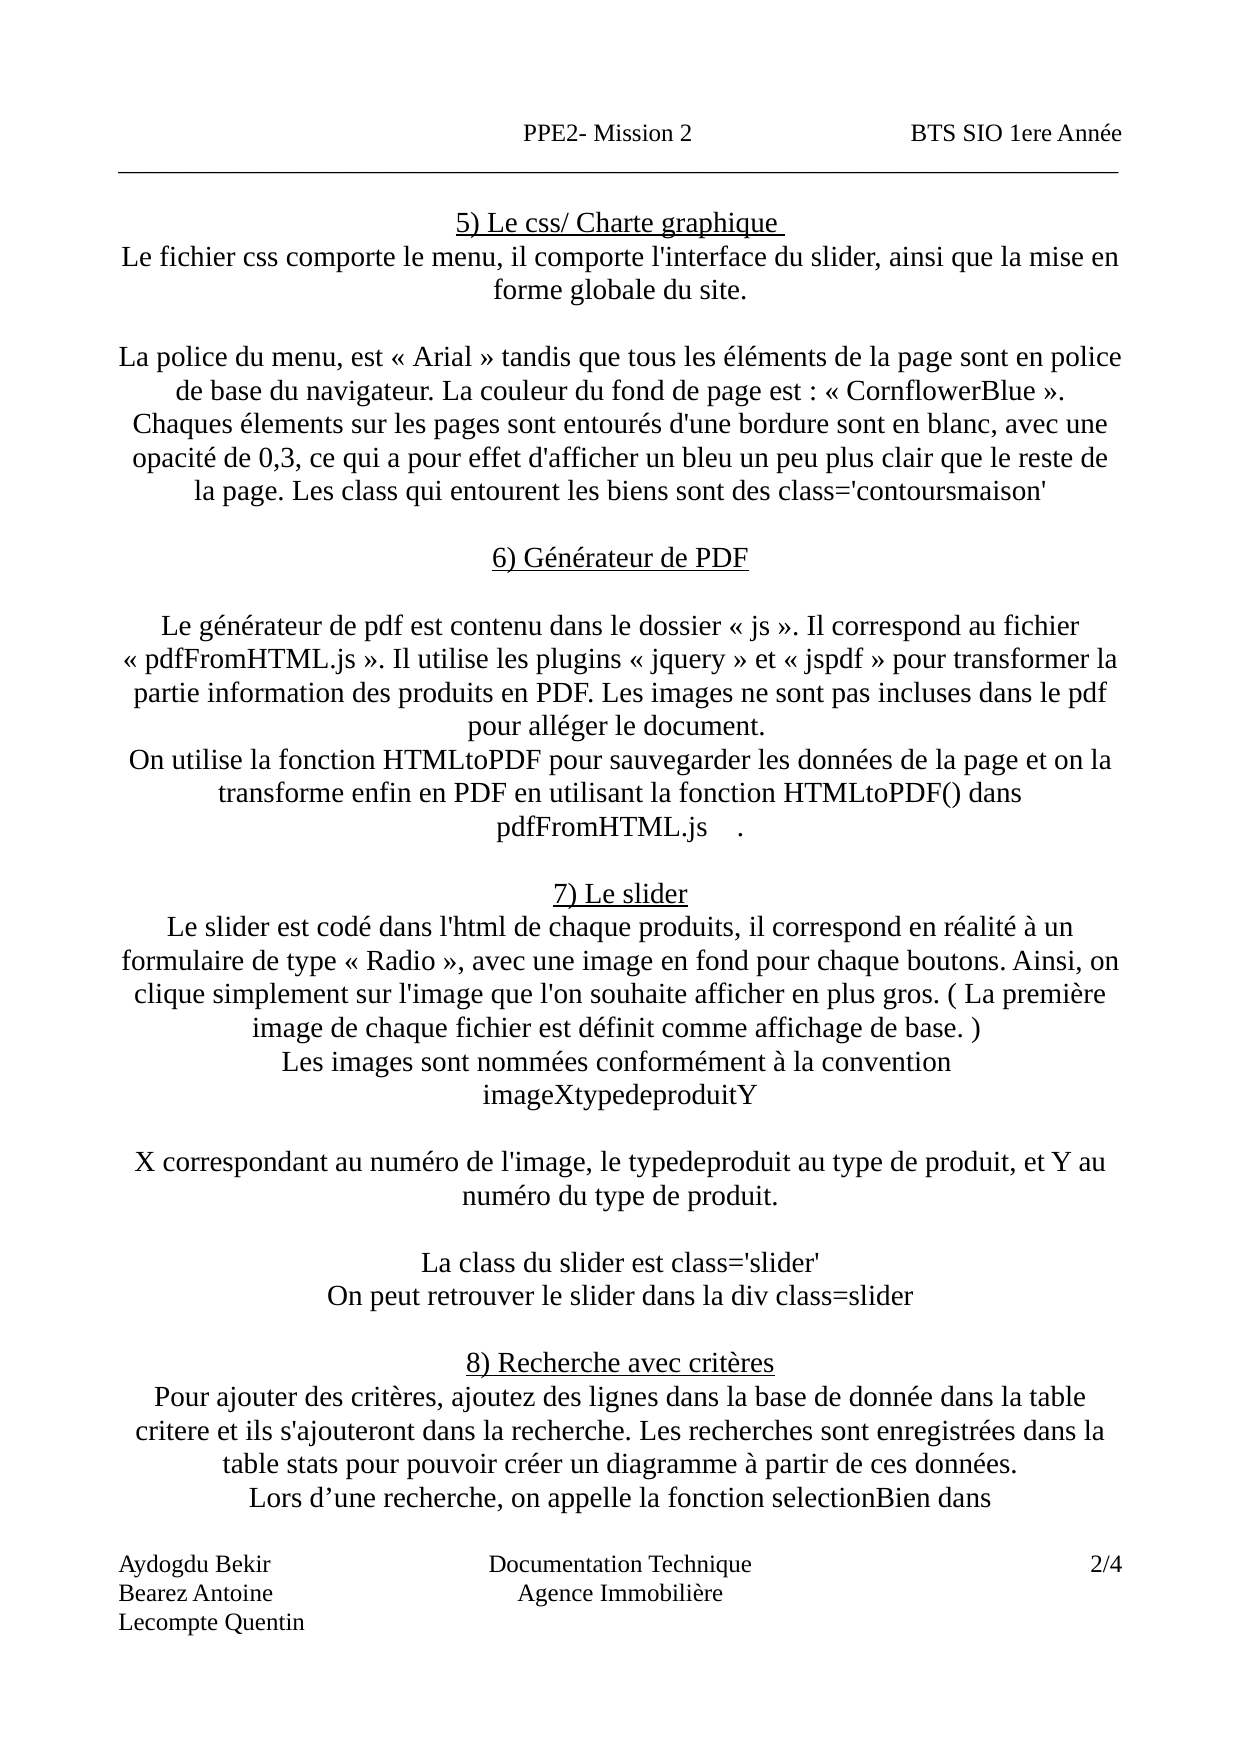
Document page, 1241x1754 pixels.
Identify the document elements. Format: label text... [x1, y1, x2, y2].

text 6) Générateur de PDF [118, 541, 1122, 574]
text imageXtypedeproduitY [118, 1077, 1122, 1111]
text Le slider est codé dans l'html de chaque produits, il correspond en réalité à un formulaire de type « Radio », avec une image en fond pour chaque boutons. Ainsi, on clique simplement sur l'image que l'on souhaite afficher en plus gros. ( La première image de chaque fichier est définit comme affichage de base. ) [118, 909, 1122, 1044]
text X correspondant au numéro de l'image, le typedeproduit au type de produit, et Y au numéro du type de produit. [118, 1144, 1122, 1211]
text 7) Le slider [118, 876, 1122, 909]
text Lors d’une recherche, on appelle la fonction selectionBien dans [118, 1480, 1122, 1513]
text On peut retrouver le slider dans la div class=slider [118, 1278, 1122, 1312]
text Le fichier css comporte le menu, il comporte l'interface du slider, ainsi que la mise en forme globale du site. [118, 239, 1122, 306]
text 5) Le css/ Charte graphique [118, 205, 1122, 239]
text Pour ajouter des critères, ajoutez des lignes dans la base de donnée dans la table critere et ils s'ajouteront dans la recherche. Les recherches sont enregistrées dans la table stats pour pouvoir créer un diagramme à partir de ces données. [118, 1379, 1122, 1480]
text 8) Recherche avec critères [118, 1346, 1122, 1379]
text La police du menu, est « Arial » tandis que tous les éléments de la page sont en police de base du navigateur. La couleur du fond de page est : « CornflowerBlue ». [118, 339, 1122, 406]
text Chaques élements sur les pages sont entourés d'une bordure sont en blanc, avec une opacité de 0,3, ce qui a pour effet d'afficher un bleu un peu plus clair que le reste de la page. Les class qui entourent les biens sont des class='contoursmaison' [118, 406, 1122, 507]
text Le générateur de pdf est contenu dans le dossier « js ». Il correspond au fichier « pdfFromHTML.js ». Il utilise les plugins « jquery » et « jspdf » pour transformer la partie information des produits en PDF. Les images ne sont pas incluses dans le pdf pour alléger le document. [118, 608, 1122, 742]
text Les images sont nommées conformément à la convention [118, 1044, 1122, 1077]
text On utilise la fonction HTMLtoPDF pour sauvegarder les données de la page et on la transforme enfin en PDF en utilisant la fonction HTMLtoPDF() dans pdfFromHTML.js . [118, 742, 1122, 842]
text La class du slider est class='slider' [118, 1245, 1122, 1278]
